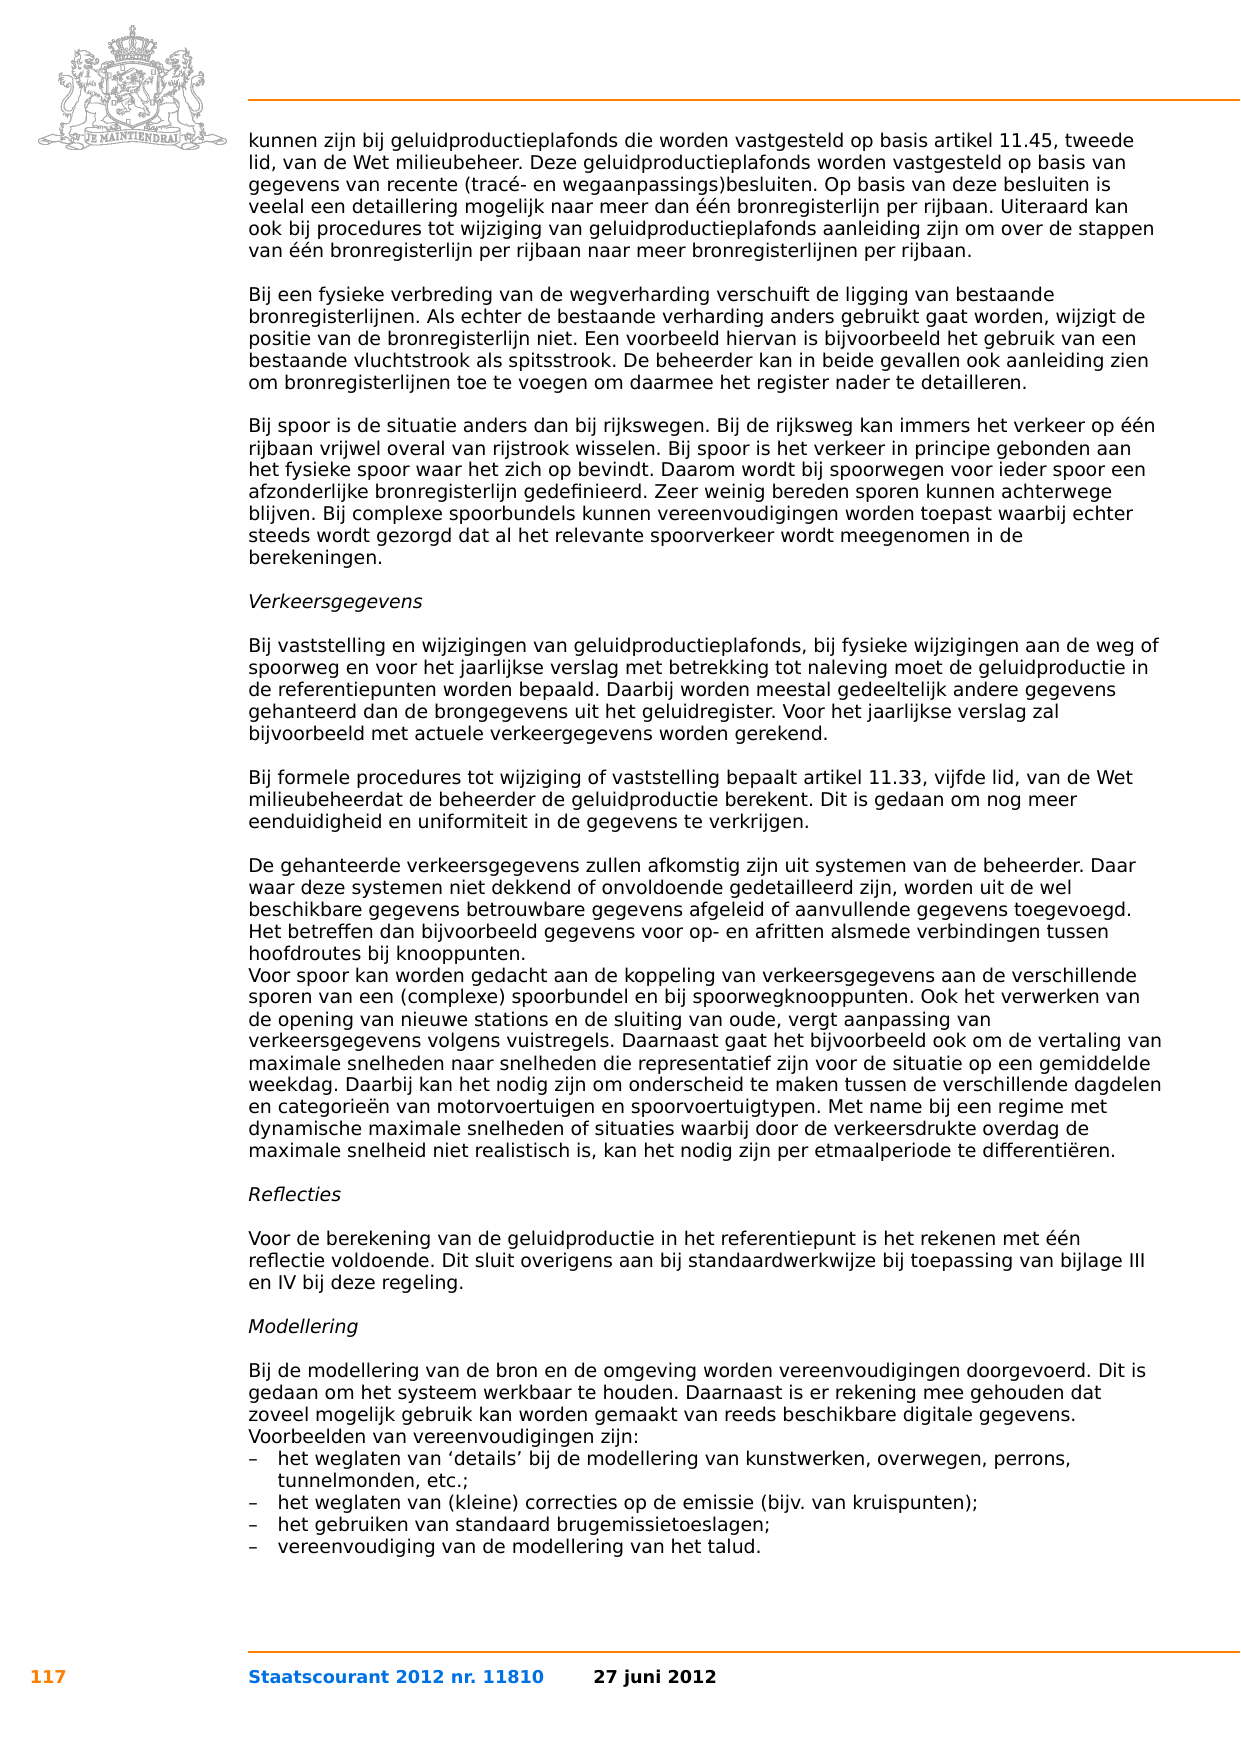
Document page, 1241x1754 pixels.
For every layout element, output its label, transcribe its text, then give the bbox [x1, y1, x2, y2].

text – het weglaten van ‘details’ bij de modellering van kunstwerken, overwegen, perrons, tunnelmonden, etc.; [248, 1448, 1163, 1492]
subtitle Modellering [248, 1316, 1163, 1338]
text Bij formele procedures tot wijziging of vaststelling bepaalt artikel 11.33, vijfde lid, van de Wet milieubeheerdat de beheerder de geluidproductie berekent. Dit is gedaan om nog meer eenduidigheid en uniformiteit in de gegevens te verkrijgen. [248, 767, 1163, 833]
text kunnen zijn bij geluidproductieplafonds die worden vastgesteld op basis artikel 11.45, tweede lid, van de Wet milieubeheer. Deze geluidproductieplafonds worden vastgesteld op basis van gegevens van recente (tracé- en wegaanpassings)besluiten. Op basis van deze besluiten is veelal een detaillering mogelijk naar meer dan één bronregisterlijn per rijbaan. Uiteraard kan ook bij procedures tot wijziging van geluidproductieplafonds aanleiding zijn om over de stappen van één bronregisterlijn per rijbaan naar meer bronregisterlijnen per rijbaan. [248, 130, 1163, 262]
text Voor de berekening van de geluidproductie in het referentiepunt is het rekenen met één reflectie voldoende. Dit sluit overigens aan bij standaardwerkwijze bij toepassing van bijlage III en IV bij deze regeling. [248, 1228, 1163, 1294]
text Bij een fysieke verbreding van de wegverharding verschuift de ligging van bestaande bronregisterlijnen. Als echter de bestaande verharding anders gebruikt gaat worden, wijzigt de positie van de bronregisterlijn niet. Een voorbeeld hiervan is bijvoorbeeld het gebruik van een bestaande vluchtstrook als spitsstrook. De beheerder kan in beide gevallen ook aanleiding zien om bronregisterlijnen toe te voegen om daarmee het register nader te detailleren. [248, 284, 1163, 393]
text – vereenvoudiging van de modellering van het talud. [248, 1536, 1163, 1557]
text Bij vaststelling en wijzigingen van geluidproductieplafonds, bij fysieke wijzigingen aan de weg of spoorweg en voor het jaarlijkse verslag met betrekking tot naleving moet de geluidproductie in de referentiepunten worden bepaald. Daarbij worden meestal gedeeltelijk andere gegevens gehanteerd dan de brongegevens uit het geluidregister. Voor het jaarlijkse verslag zal bijvoorbeeld met actuele verkeergegevens worden gerekend. [248, 635, 1163, 745]
text De gehanteerde verkeersgegevens zullen afkomstig zijn uit systemen van de beheerder. Daar waar deze systemen niet dekkend of onvoldoende gedetailleerd zijn, worden uit de wel beschikbare gegevens betrouwbare gegevens afgeleid of aanvullende gegevens toegevoegd. Het betreffen dan bijvoorbeeld gegevens voor op- en afritten alsmede verbindingen tussen hoofdroutes bij knooppunten. [248, 854, 1163, 964]
picture [38, 25, 227, 150]
text – het gebruiken van standaard brugemissietoeslagen; [248, 1513, 1163, 1536]
text Bij spoor is de situatie anders dan bij rijkswegen. Bij de rijksweg kan immers het verkeer op één rijbaan vrijwel overal van rijstrook wisselen. Bij spoor is het verkeer in principe gebonden aan het fysieke spoor waar het zich op bevindt. Daarom wordt bij spoorwegen voor ieder spoor een afzonderlijke bronregisterlijn gedefinieerd. Zeer weinig bereden sporen kunnen achterwege blijven. Bij complexe spoorbundels kunnen vereenvoudigingen worden toepast waarbij echter steeds wordt gezorgd dat al het relevante spoorverkeer wordt meegenomen in de berekeningen. [248, 415, 1163, 569]
subtitle Verkeersgegevens [248, 591, 1163, 613]
text – het weglaten van (kleine) correcties op de emissie (bijv. van kruispunten); [248, 1492, 1163, 1513]
text Voor spoor kan worden gedacht aan de koppeling van verkeersgegevens aan de verschillende sporen van een (complexe) spoorbundel en bij spoorwegknooppunten. Ook het verwerken van de opening van nieuwe stations en de sluiting van oude, vergt aanpassing van verkeersgegevens volgens vuistregels. Daarnaast gaat het bijvoorbeeld ook om de vertaling van maximale snelheden naar snelheden die representatief zijn voor de situatie op een gemiddelde weekdag. Daarbij kan het nodig zijn om onderscheid te maken tussen de verschillende dagdelen en categorieën van motorvoertuigen en spoorvoertuigtypen. Met name bij een regime met dynamische maximale snelheden of situaties waarbij door de verkeersdrukte overdag de maximale snelheid niet realistisch is, kan het nodig zijn per etmaalperiode te differentiëren. [248, 964, 1163, 1162]
subtitle Reflecties [248, 1184, 1163, 1206]
text Bij de modellering van de bron en de omgeving worden vereenvoudigingen doorgevoerd. Dit is gedaan om het systeem werkbaar te houden. Daarnaast is er rekening mee gehouden dat zoveel mogelijk gebruik kan worden gemaakt van reeds beschikbare digitale gegevens. Voorbeelden van vereenvoudigingen zijn: [248, 1360, 1163, 1448]
